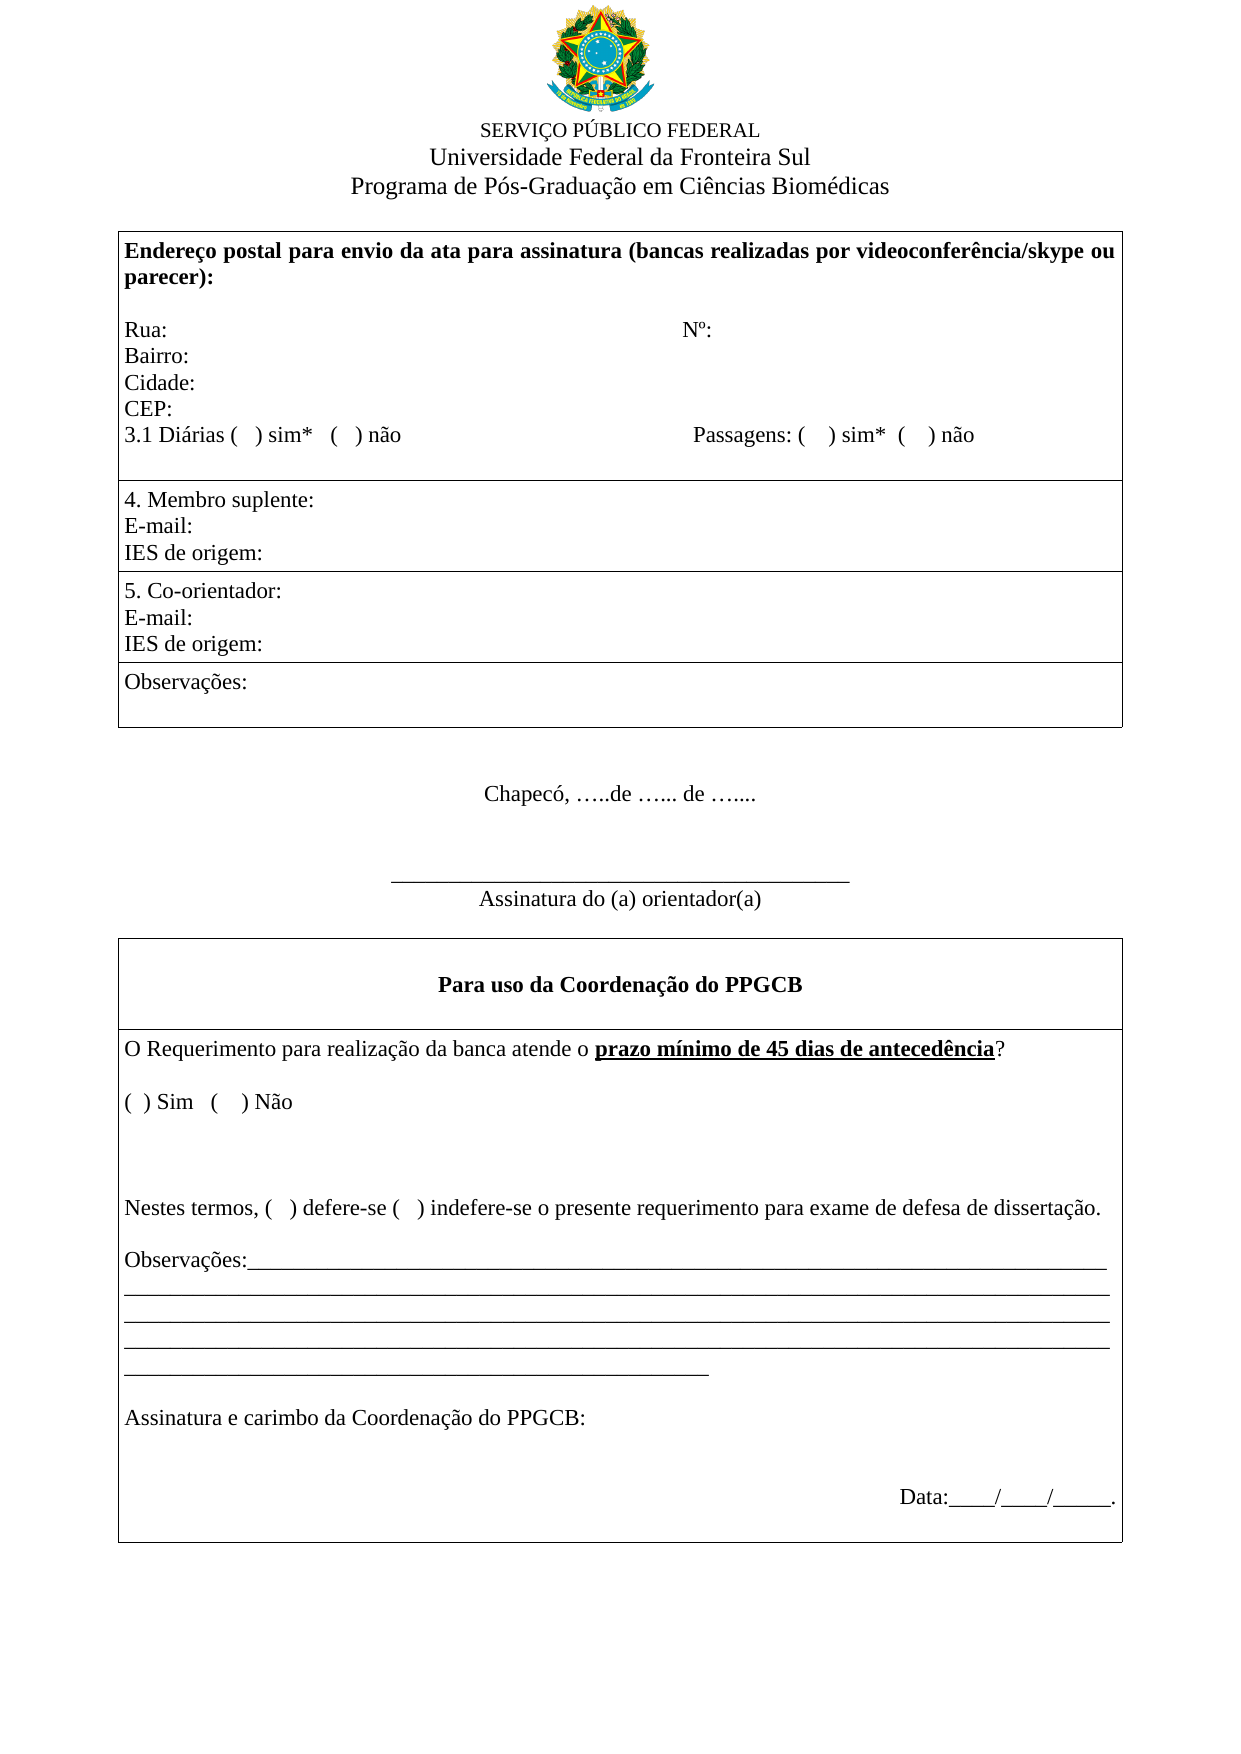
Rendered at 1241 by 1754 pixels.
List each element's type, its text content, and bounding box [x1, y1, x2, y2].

text Chapecó, …..de …... de ….... [118, 780, 1122, 806]
picture [616, 86, 655, 112]
text ________________________________________ [118, 859, 1122, 885]
table_cell Endereço postal para envio da ata para assinatura (bancas realizadas por videoconferência/skype ou parecer): Rua: Nº: Bairro: Cidade: CEP: 3.1 Diárias ( ) sim* ( ) não Passagens: ( ) sim* ( ) não [119, 232, 1122, 480]
table_cell O Requerimento para realização da banca atende o prazo mínimo de 45 dias de antecedência? ( ) Sim ( ) Não Nestes termos, ( ) defere-se ( ) indefere-se o presente requerimento para exame de defesa de dissertação. Observações:________________________________________________________________________________________________________________________________________________________________________________________________________________________________________________________________________________________________________________________________________________________________________________________________ Assinatura e carimbo da Coordenação do PPGCB: Data:____/____/_____. [119, 1030, 1122, 1542]
table_cell 4. Membro suplente: E-mail: IES de origem: [119, 481, 1122, 571]
table_header Para uso da Coordenação do PPGCB [119, 939, 1122, 1029]
table_cell Observações: [119, 663, 1122, 727]
table_cell 5. Co-orientador: E-mail: IES de origem: [119, 572, 1122, 662]
picture [547, 5, 655, 112]
text Assinatura do (a) orientador(a) [118, 885, 1122, 912]
